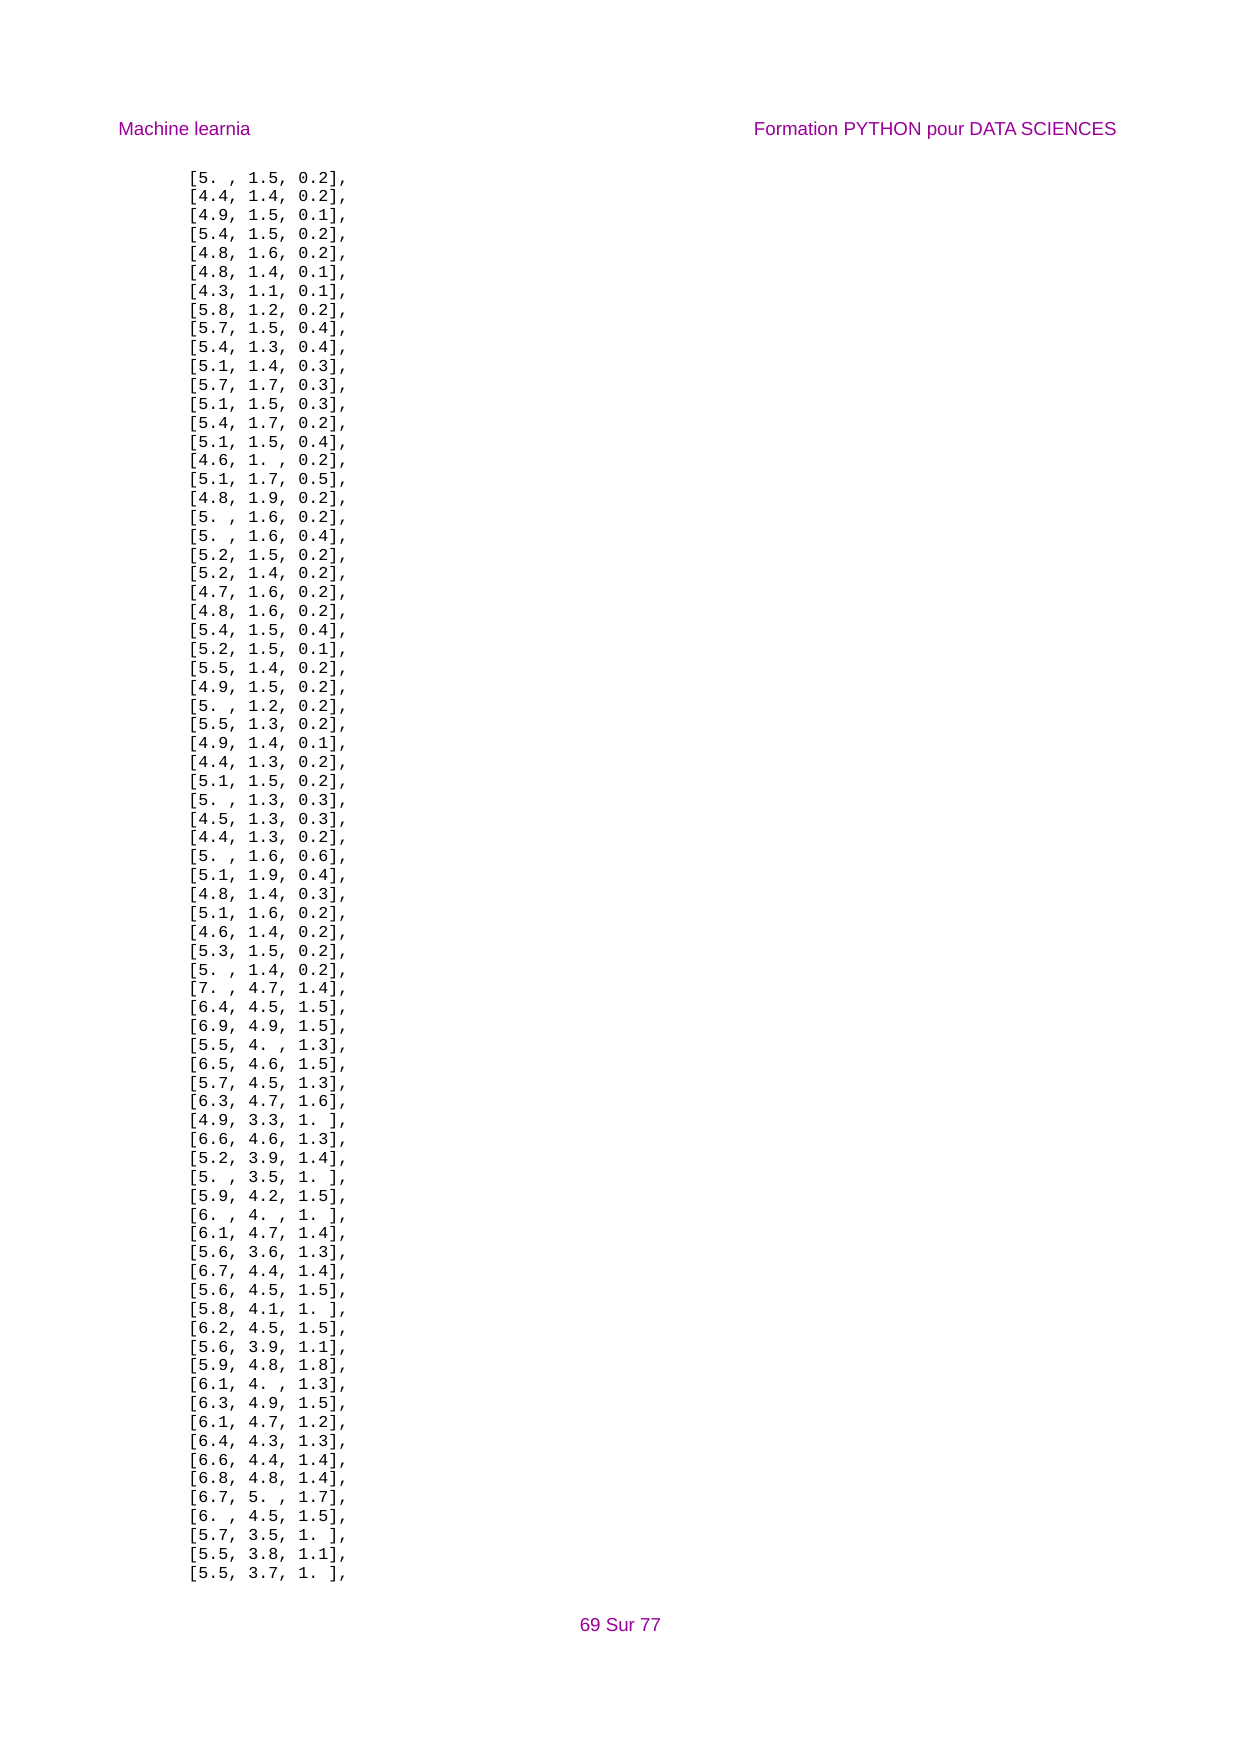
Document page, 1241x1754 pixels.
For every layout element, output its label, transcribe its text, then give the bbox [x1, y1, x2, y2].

text [4.4, 1.4, 0.2], [118, 188, 1122, 207]
text [5. , 1.4, 0.2], [118, 961, 1122, 980]
text [5.3, 1.5, 0.2], [118, 942, 1122, 961]
text [5.5, 4. , 1.3], [118, 1036, 1122, 1055]
text [4.8, 1.9, 0.2], [118, 490, 1122, 508]
text [4.9, 3.3, 1. ], [118, 1112, 1122, 1131]
text [6.9, 4.9, 1.5], [118, 1018, 1122, 1036]
text [4.8, 1.4, 0.1], [118, 263, 1122, 282]
text [4.5, 1.3, 0.3], [118, 810, 1122, 829]
text [5.1, 1.9, 0.4], [118, 867, 1122, 886]
text [6.6, 4.6, 1.3], [118, 1131, 1122, 1149]
text [6. , 4. , 1. ], [118, 1206, 1122, 1225]
text [5. , 1.3, 0.3], [118, 791, 1122, 810]
text [5. , 1.6, 0.6], [118, 848, 1122, 867]
text [5. , 1.2, 0.2], [118, 697, 1122, 716]
text [6.1, 4.7, 1.2], [118, 1413, 1122, 1432]
text [6.8, 4.8, 1.4], [118, 1470, 1122, 1489]
text [5.2, 3.9, 1.4], [118, 1149, 1122, 1168]
text [4.3, 1.1, 0.1], [118, 282, 1122, 301]
text [5.9, 4.2, 1.5], [118, 1187, 1122, 1206]
text [6.7, 5. , 1.7], [118, 1489, 1122, 1508]
text [5. , 1.6, 0.4], [118, 527, 1122, 546]
text [5.5, 3.8, 1.1], [118, 1546, 1122, 1564]
text [4.4, 1.3, 0.2], [118, 754, 1122, 772]
text [5.2, 1.5, 0.2], [118, 546, 1122, 565]
text [6.7, 4.4, 1.4], [118, 1263, 1122, 1282]
text [5.8, 1.2, 0.2], [118, 301, 1122, 320]
text [5.1, 1.5, 0.3], [118, 395, 1122, 414]
text [4.6, 1. , 0.2], [118, 452, 1122, 471]
text [5.5, 3.7, 1. ], [118, 1564, 1122, 1583]
text [6.5, 4.6, 1.5], [118, 1055, 1122, 1074]
text [5.1, 1.4, 0.3], [118, 358, 1122, 377]
text [4.7, 1.6, 0.2], [118, 584, 1122, 603]
text [7. , 4.7, 1.4], [118, 980, 1122, 999]
text [4.4, 1.3, 0.2], [118, 829, 1122, 848]
text [4.8, 1.6, 0.2], [118, 244, 1122, 263]
text [5.8, 4.1, 1. ], [118, 1300, 1122, 1319]
text [5.1, 1.5, 0.2], [118, 772, 1122, 791]
text [6.6, 4.4, 1.4], [118, 1451, 1122, 1470]
text [5.7, 4.5, 1.3], [118, 1074, 1122, 1093]
text [5.5, 1.3, 0.2], [118, 716, 1122, 735]
text [5.4, 1.5, 0.2], [118, 226, 1122, 244]
text [4.9, 1.4, 0.1], [118, 735, 1122, 754]
text [6.4, 4.3, 1.3], [118, 1432, 1122, 1451]
text [5.7, 1.5, 0.4], [118, 320, 1122, 339]
text [5.6, 3.9, 1.1], [118, 1338, 1122, 1357]
text [5.6, 3.6, 1.3], [118, 1244, 1122, 1263]
text [5.1, 1.6, 0.2], [118, 904, 1122, 923]
text [5.4, 1.5, 0.4], [118, 622, 1122, 641]
text [5.1, 1.7, 0.5], [118, 471, 1122, 490]
text [5.7, 1.7, 0.3], [118, 377, 1122, 395]
text [6. , 4.5, 1.5], [118, 1508, 1122, 1527]
text [4.6, 1.4, 0.2], [118, 923, 1122, 942]
text [5.6, 4.5, 1.5], [118, 1282, 1122, 1300]
text [6.2, 4.5, 1.5], [118, 1319, 1122, 1338]
text [4.9, 1.5, 0.1], [118, 207, 1122, 226]
text [5.9, 4.8, 1.8], [118, 1357, 1122, 1376]
text [5.5, 1.4, 0.2], [118, 659, 1122, 678]
text [6.3, 4.9, 1.5], [118, 1395, 1122, 1413]
text [5.7, 3.5, 1. ], [118, 1527, 1122, 1546]
text [5.4, 1.7, 0.2], [118, 414, 1122, 433]
text [6.4, 4.5, 1.5], [118, 999, 1122, 1018]
text [6.3, 4.7, 1.6], [118, 1093, 1122, 1112]
text [5.2, 1.4, 0.2], [118, 565, 1122, 584]
text [4.9, 1.5, 0.2], [118, 678, 1122, 697]
text [5. , 1.6, 0.2], [118, 508, 1122, 527]
text [5. , 1.5, 0.2], [118, 169, 1122, 188]
text [4.8, 1.6, 0.2], [118, 603, 1122, 622]
text [4.8, 1.4, 0.3], [118, 886, 1122, 904]
text [6.1, 4.7, 1.4], [118, 1225, 1122, 1244]
text [5.2, 1.5, 0.1], [118, 641, 1122, 659]
text [5. , 3.5, 1. ], [118, 1168, 1122, 1187]
text [5.4, 1.3, 0.4], [118, 339, 1122, 358]
text [6.1, 4. , 1.3], [118, 1376, 1122, 1395]
text [5.1, 1.5, 0.4], [118, 433, 1122, 452]
